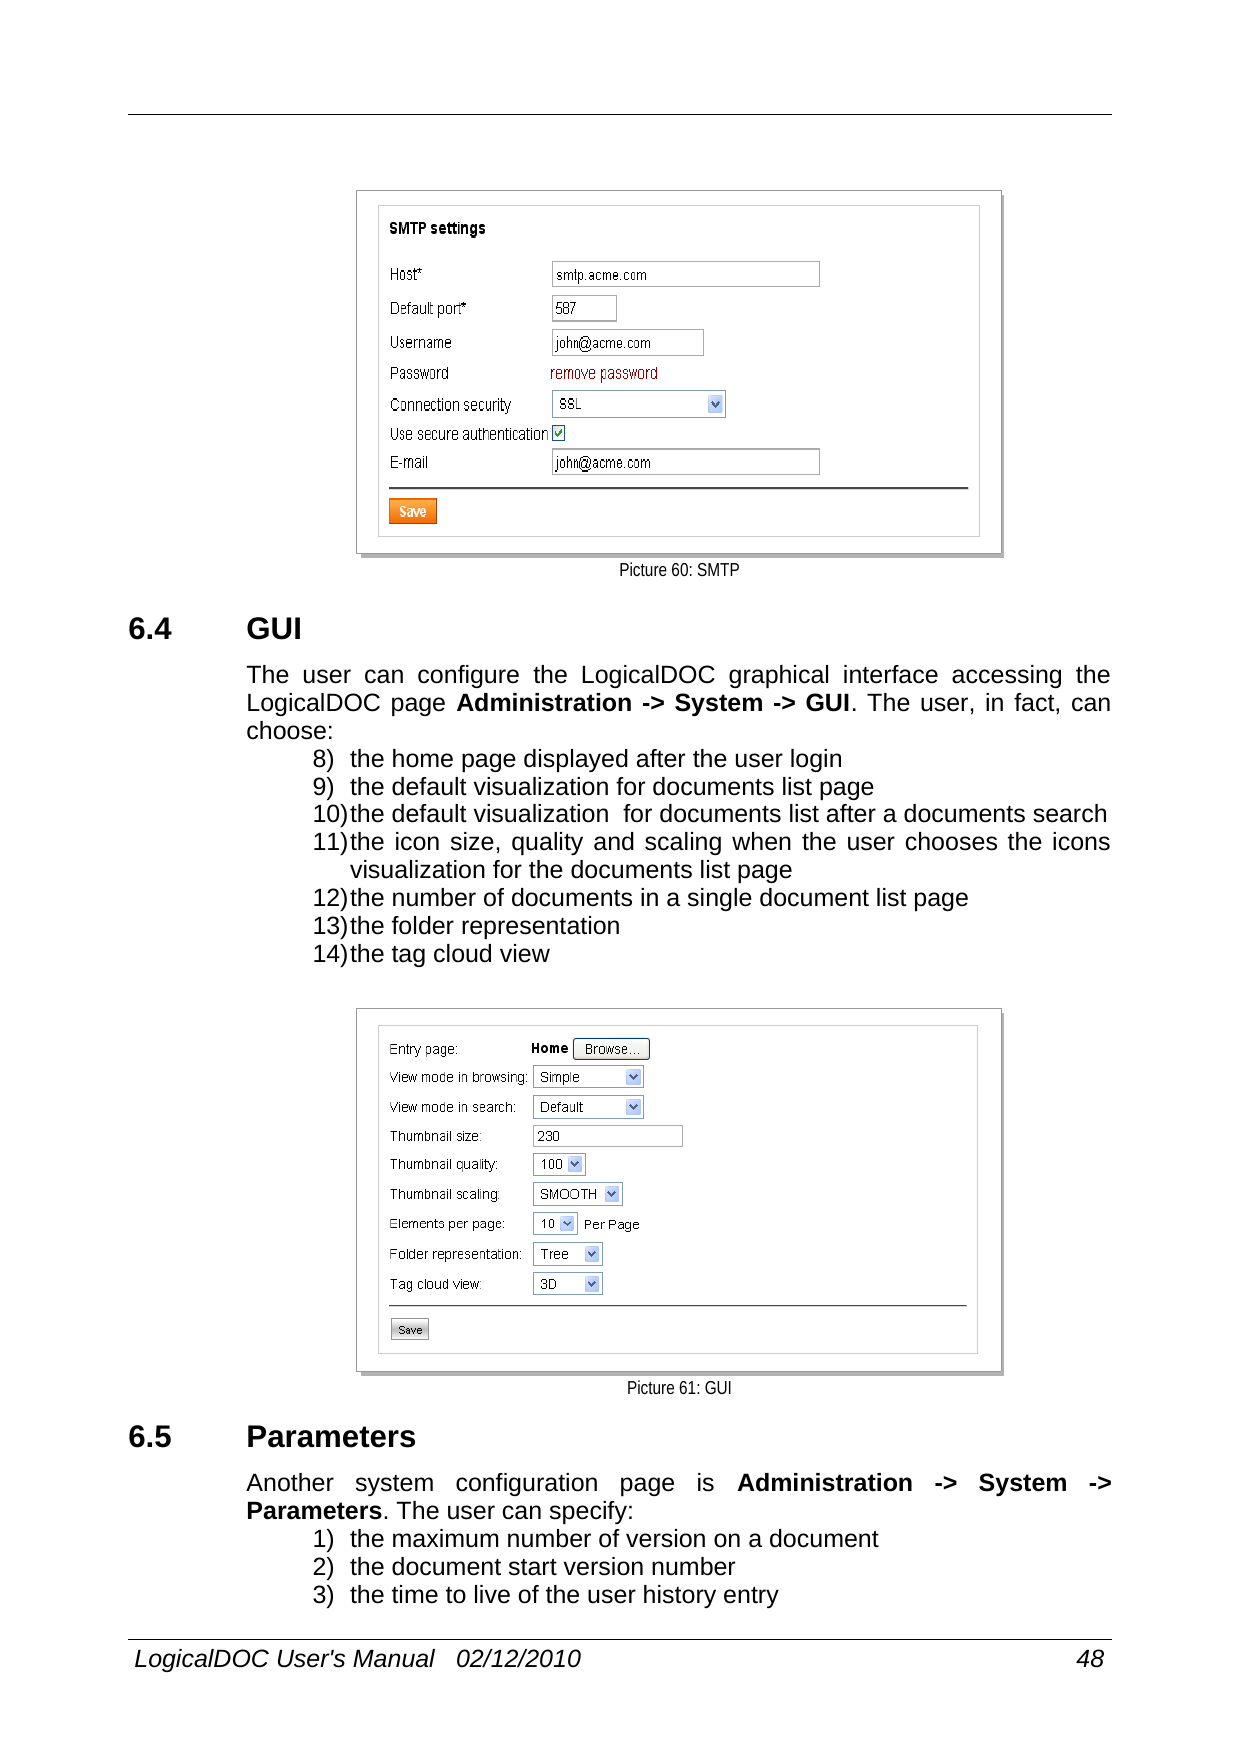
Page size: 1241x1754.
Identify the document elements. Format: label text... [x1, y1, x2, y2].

list Picture 61: GUI [356, 1372, 1002, 1394]
list the tag cloud view [312, 940, 1112, 968]
list the home page displayed after the user login [312, 744, 1112, 772]
list the document start version number [312, 1553, 1112, 1581]
list the number of documents in a single document list page [312, 884, 1112, 912]
text The user can configure the LogicalDOC graphical interface accessing the LogicalDOC page Administration -> System -> GUI. The user, in fact, can choose: [246, 661, 1112, 744]
picture [372, 1017, 985, 1362]
text Another system configuration page is Administration -> System -> Parameters. The user can specify: [246, 1469, 1112, 1525]
list the default visualization for documents list after a documents search [312, 800, 1112, 828]
picture [372, 199, 985, 544]
subtitle GUI [128, 150, 1112, 646]
subtitle Parameters [128, 1006, 1112, 1454]
list the time to live of the user history entry [312, 1581, 1112, 1609]
list the default visualization for documents list page [312, 772, 1112, 800]
list the icon size, quality and scaling when the user chooses the icons visualization for the documents list page [312, 828, 1112, 884]
list the folder representation [312, 912, 1112, 940]
list Picture 60: SMTP [356, 554, 1002, 581]
list the maximum number of version on a document [312, 1525, 1112, 1553]
